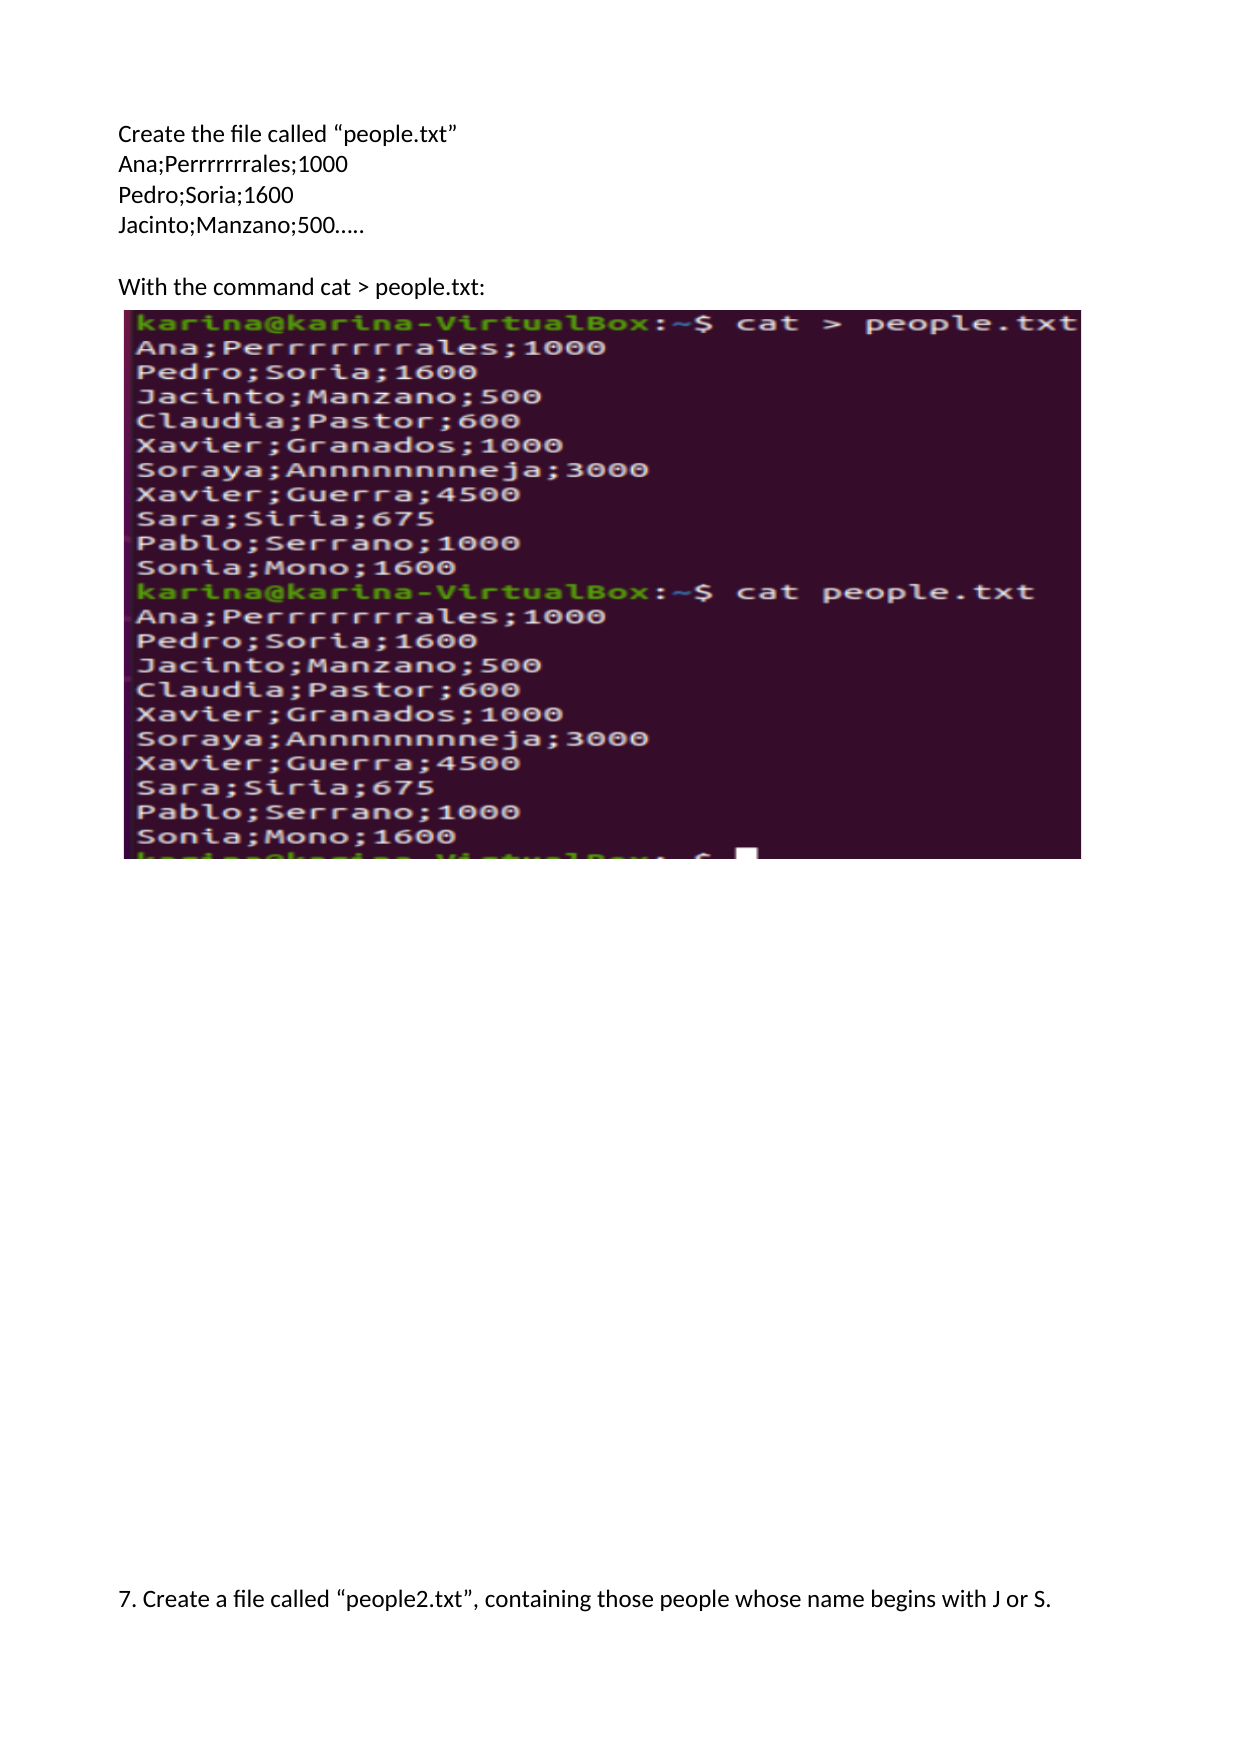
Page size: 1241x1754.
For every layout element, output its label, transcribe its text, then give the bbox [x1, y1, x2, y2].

text Pedro;Soria;1600 [118, 179, 1122, 210]
text With the command cat > people.txt: [118, 271, 1122, 301]
text Jacinto;Manzano;500….. [118, 210, 1122, 240]
text 7. Create a file called “people2.txt”, containing those people whose name begins with J or S. [118, 1583, 1122, 1614]
text Create the file called “people.txt” [118, 118, 1122, 149]
picture [123, 310, 1082, 859]
text Ana;Perrrrrrrales;1000 [118, 149, 1122, 179]
